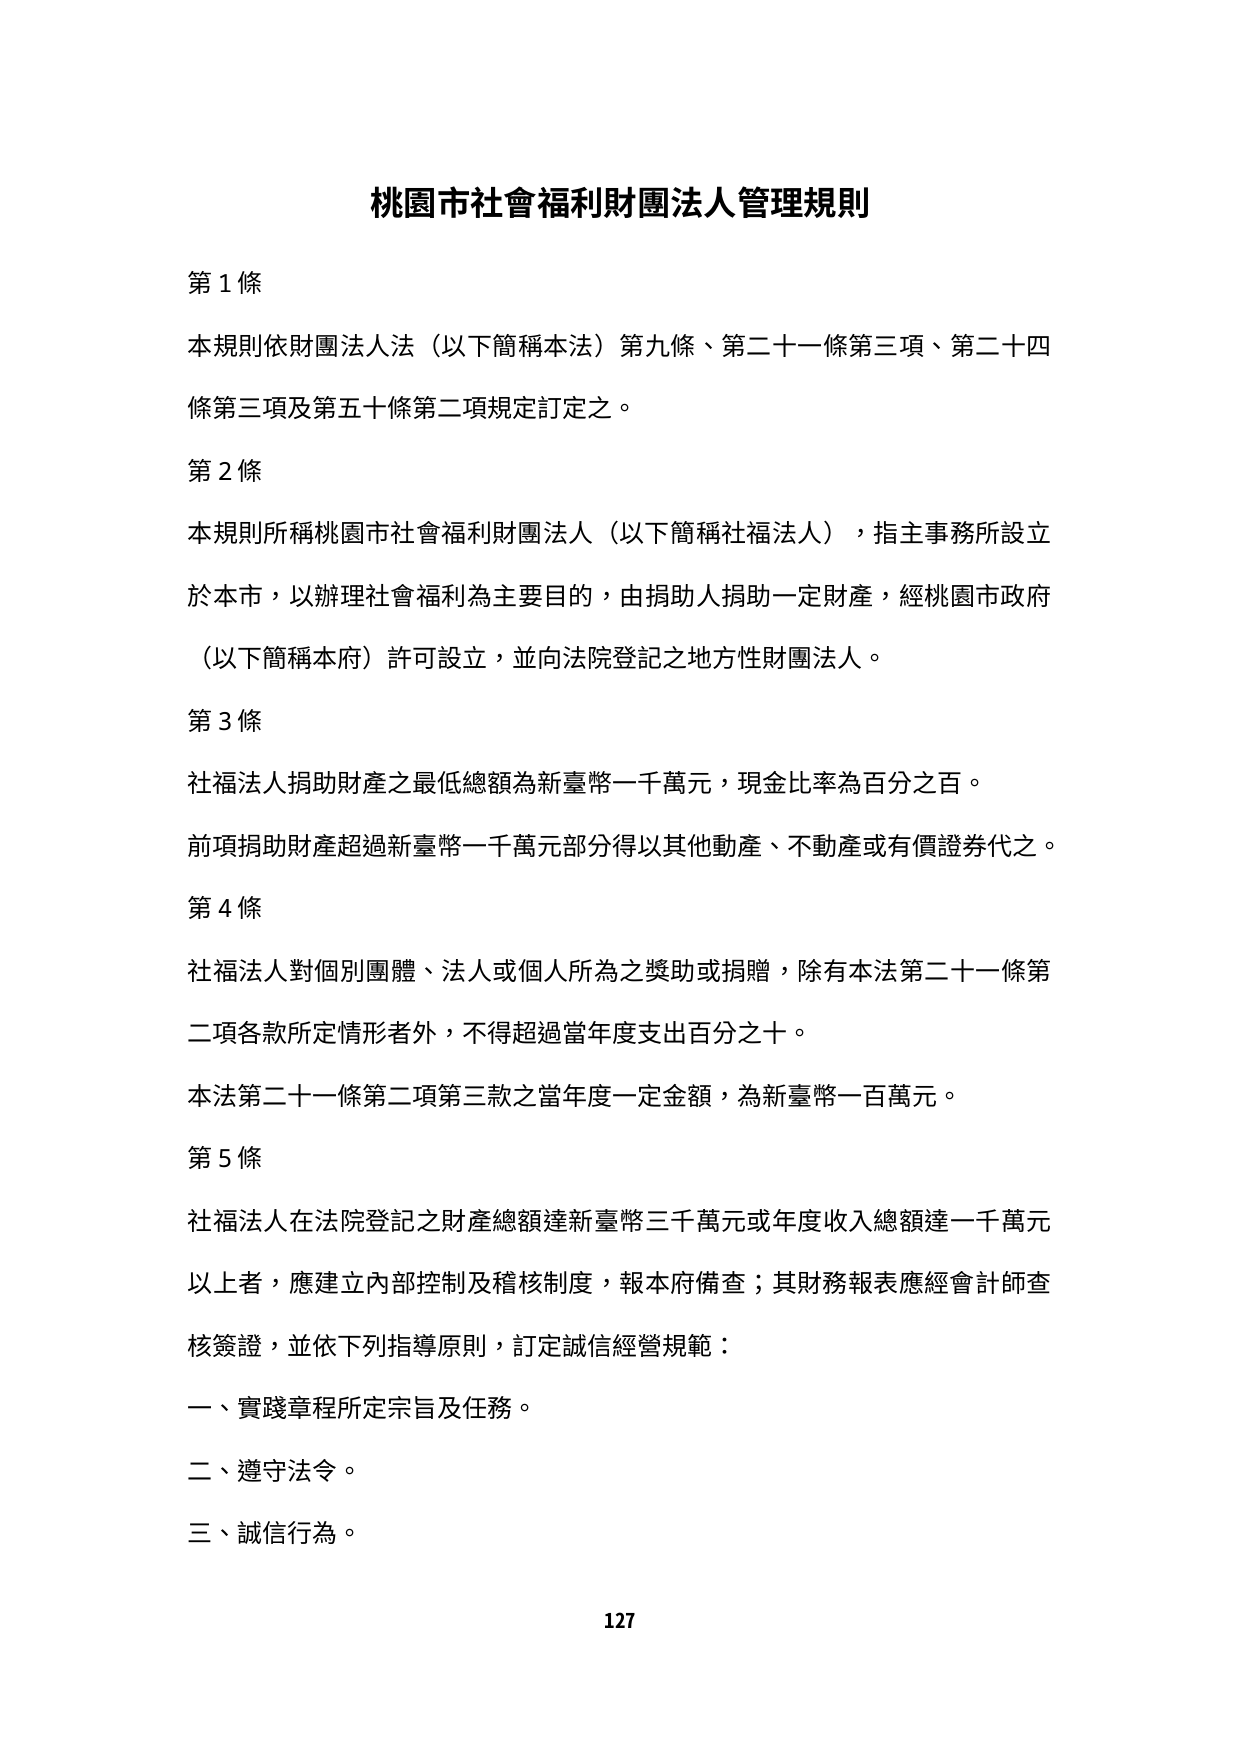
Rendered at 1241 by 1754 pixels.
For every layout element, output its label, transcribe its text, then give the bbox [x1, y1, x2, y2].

text 社福法人捐助財產之最低總額為新臺幣一千萬元，現金比率為百分之百。 [187, 740, 1053, 802]
text 第5條 [187, 1115, 1053, 1177]
text 二、遵守法令。 [187, 1427, 1053, 1490]
text 社福法人對個別團體、法人或個人所為之獎助或捐贈，除有本法第二十一條第二項各款所定情形者外，不得超過當年度支出百分之十。 [187, 927, 1053, 1052]
text 一、實踐章程所定宗旨及任務。 [187, 1365, 1053, 1427]
text 第1條 [187, 240, 1053, 302]
text 桃園市社會福利財團法人管理規則 [137, 159, 1103, 221]
text 社福法人在法院登記之財產總額達新臺幣三千萬元或年度收入總額達一千萬元以上者，應建立內部控制及稽核制度，報本府備查；其財務報表應經會計師查核簽證，並依下列指導原則，訂定誠信經營規範： [187, 1177, 1053, 1365]
text 前項捐助財產超過新臺幣一千萬元部分得以其他動產、不動產或有價證券代之。 [187, 802, 1053, 865]
text 第3條 [187, 677, 1053, 740]
text 本規則依財團法人法（以下簡稱本法）第九條、第二十一條第三項、第二十四條第三項及第五十條第二項規定訂定之。 [187, 302, 1053, 427]
text 本規則所稱桃園市社會福利財團法人（以下簡稱社福法人），指主事務所設立於本市，以辦理社會福利為主要目的，由捐助人捐助一定財產，經桃園市政府（以下簡稱本府）許可設立，並向法院登記之地方性財團法人。 [187, 490, 1053, 677]
text 本法第二十一條第二項第三款之當年度一定金額，為新臺幣一百萬元。 [187, 1052, 1053, 1115]
text 第2條 [187, 427, 1053, 490]
text 第4條 [187, 865, 1053, 927]
text 三、誠信行為。 [187, 1490, 1053, 1552]
